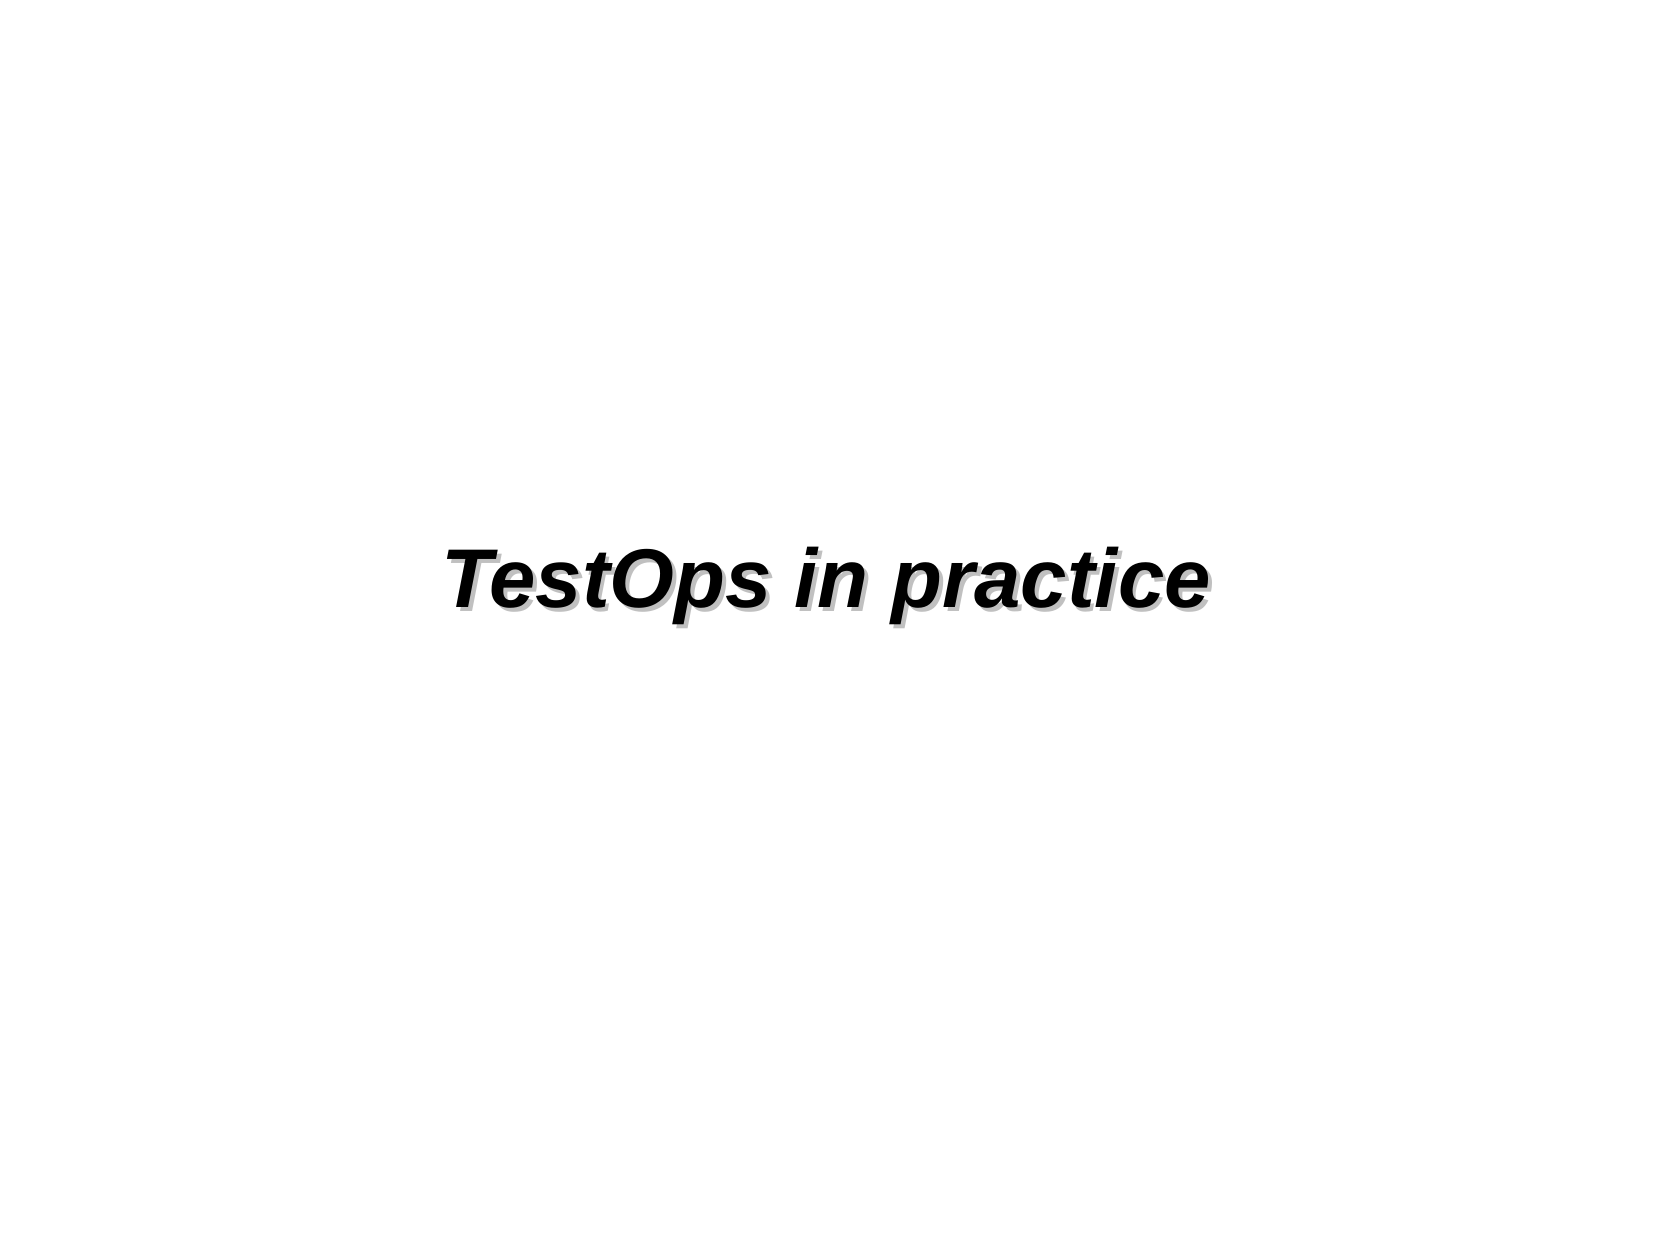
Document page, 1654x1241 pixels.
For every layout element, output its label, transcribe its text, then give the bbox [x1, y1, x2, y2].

subtitle TestOps in practice [82, 49, 1571, 1109]
